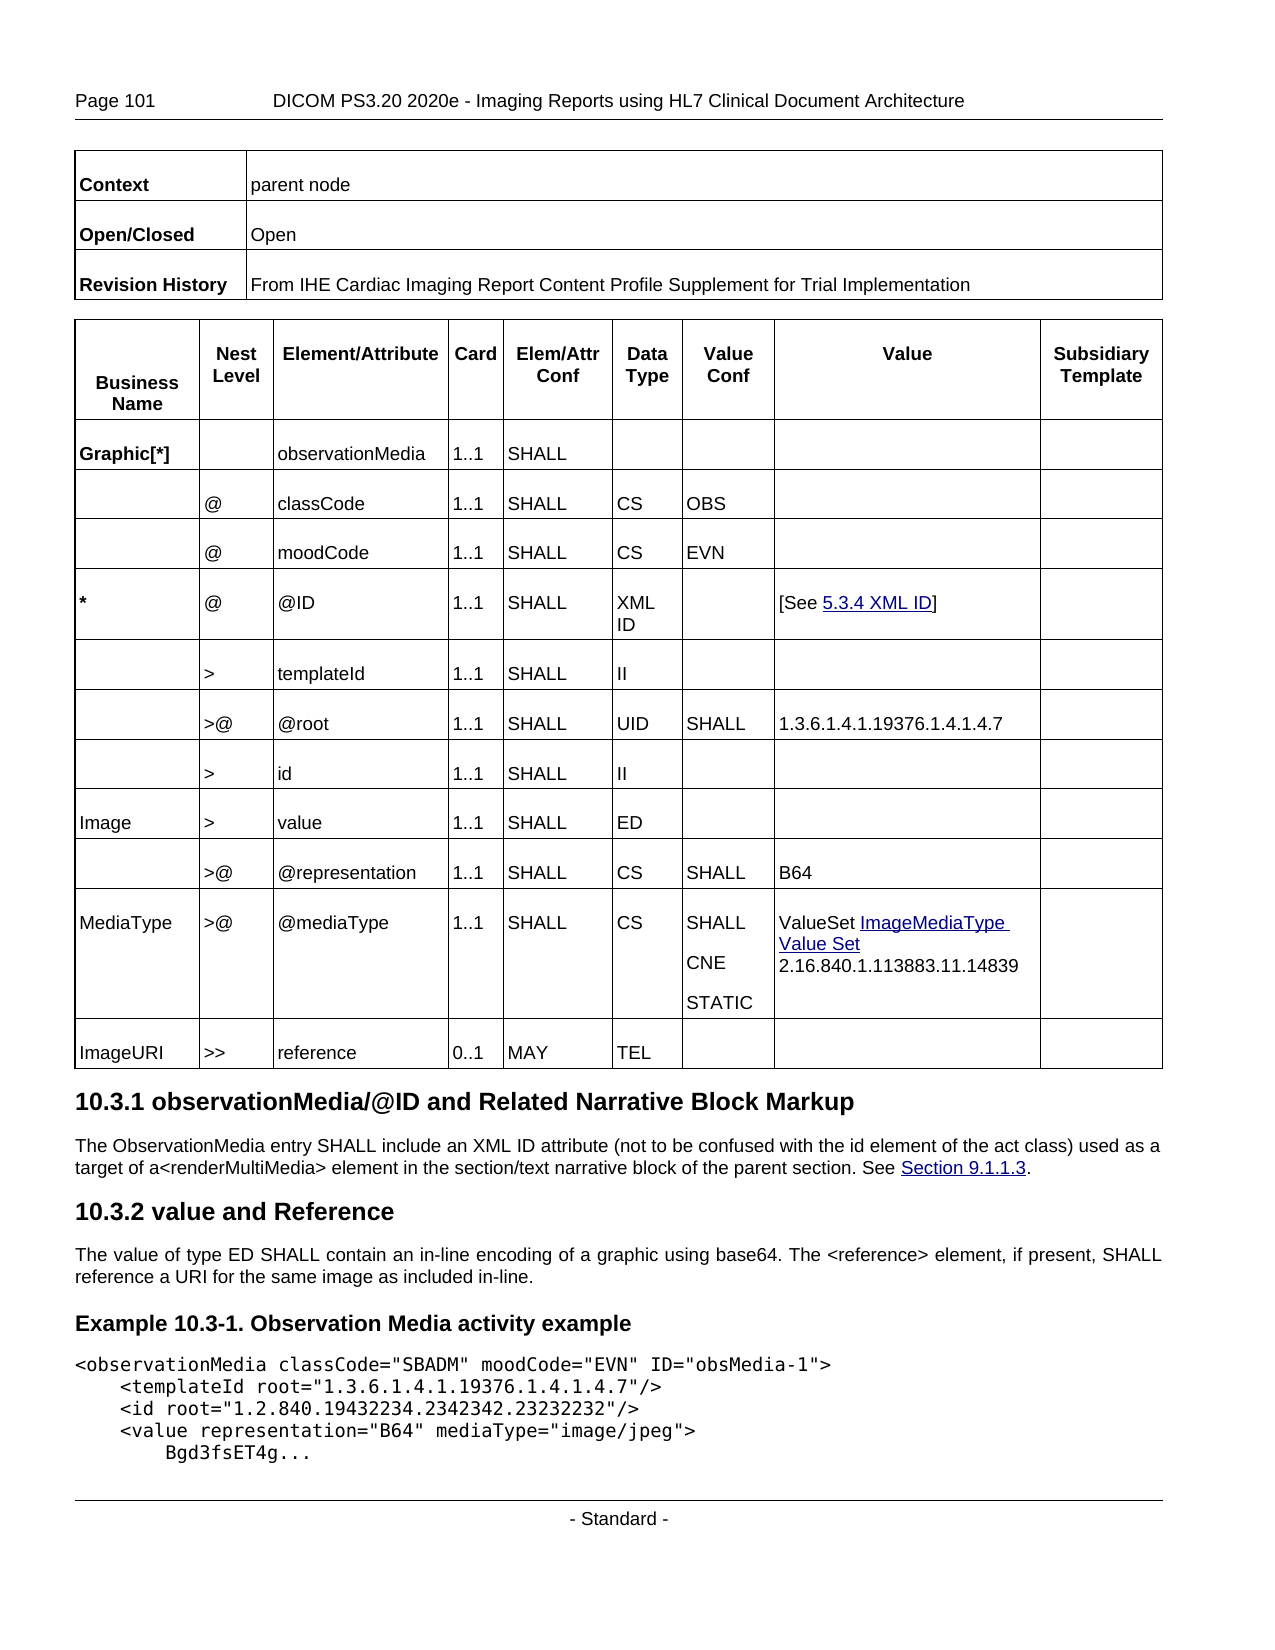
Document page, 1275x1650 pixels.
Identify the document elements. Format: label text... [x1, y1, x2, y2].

table_cell 1..1 [449, 519, 503, 568]
table_cell UID [613, 690, 682, 738]
table_cell 1..1 [449, 640, 503, 689]
table_cell Media​Type [76, 889, 199, 1018]
table_cell [76, 519, 199, 568]
table_header Business Name [76, 320, 199, 419]
table_cell CS [613, 889, 682, 1018]
table_cell [775, 740, 1040, 788]
table_cell MAY [504, 1019, 612, 1068]
text Example 10.3-1. Observation Media activity example [75, 1310, 1162, 1336]
table_cell CS [613, 839, 682, 888]
table_cell [1041, 569, 1162, 639]
table_cell SHALL [683, 839, 774, 888]
table_cell class​Code [274, 470, 448, 518]
table_cell [683, 640, 774, 689]
table_cell [76, 839, 199, 888]
table_cell [1041, 519, 1162, 568]
table_header Value Conf [683, 320, 774, 419]
table_cell [683, 1019, 774, 1068]
table_cell > [200, 740, 273, 788]
table_cell [1041, 889, 1162, 1018]
table_cell Graphic[*] [76, 420, 199, 468]
table_cell [683, 569, 774, 639]
table_cell Image​URI [76, 1019, 199, 1068]
table_cell @ID [274, 569, 448, 639]
text The value of type ED SHALL contain an in-line encoding of a graphic using base64. The <reference> element, if present, SHALL reference a URI for the same image as included in-line. [75, 1244, 1162, 1287]
table_cell B64 [775, 839, 1040, 888]
table_cell [1041, 470, 1162, 518]
table_cell Revision History [76, 250, 246, 299]
table_cell reference [274, 1019, 448, 1068]
table_cell SHALL [504, 569, 612, 639]
table_cell ED [613, 789, 682, 838]
table_cell [See 5.3.4 XML ID] [775, 569, 1040, 639]
table_cell parent node [247, 151, 1162, 200]
table_cell SHALL [683, 690, 774, 738]
table_cell [775, 420, 1040, 468]
table_cell [1041, 690, 1162, 738]
table_cell 1.3.6.1.4.1.19376.​1.4.1.4.7 [775, 690, 1040, 738]
table_cell Context [76, 151, 246, 200]
table_cell XML ID [613, 569, 682, 639]
table_cell TEL [613, 1019, 682, 1068]
table_cell SHALL [504, 690, 612, 738]
table_cell > [200, 640, 273, 689]
table_cell [76, 740, 199, 788]
table_cell [1041, 1019, 1162, 1068]
table_cell [1041, 420, 1162, 468]
table_cell II [613, 740, 682, 788]
table_cell From IHE Cardiac Imaging Report Content Profile Supplement for Trial Implementation [247, 250, 1162, 299]
table_cell * [76, 569, 199, 639]
text <observationMedia classCode="SBADM" moodCode="EVN" ID="obsMedia-1"> <templateId root="1.3.6.1.4.1.19376.1.4.1.4.7"/> <id root="1.2.840.19432234.2342342.23232232"/> <value representation="B64" mediaType="image/jpeg"> Bgd3fsET4g... [75, 1354, 1162, 1464]
text The ObservationMedia entry SHALL include an XML ID attribute (not to be confused with the id element of the act class) used as a target of a<renderMultiMedia> element in the section/text narrative block of the parent section. See Section 9.1.1.3. [75, 1135, 1162, 1178]
table_cell [1041, 640, 1162, 689]
table_cell EVN [683, 519, 774, 568]
table_cell SHALL [504, 789, 612, 838]
table_cell [775, 640, 1040, 689]
table_cell [775, 1019, 1040, 1068]
table_header Nest Level [200, 320, 273, 419]
table_cell 1..1 [449, 420, 503, 468]
table_cell 1..1 [449, 740, 503, 788]
table_cell mood​Code [274, 519, 448, 568]
table_cell SHALL [504, 470, 612, 518]
table_header Element/​Attribute [274, 320, 448, 419]
table_cell II [613, 640, 682, 689]
table_cell OBS [683, 470, 774, 518]
table_cell 1..1 [449, 839, 503, 888]
table_cell Open/Closed [76, 201, 246, 249]
table_cell [775, 789, 1040, 838]
table_cell @ [200, 519, 273, 568]
table_cell [200, 420, 273, 468]
table_header Elem/Attr Conf [504, 320, 612, 419]
table_cell 1..1 [449, 470, 503, 518]
table_cell Open [247, 201, 1162, 249]
table_cell @root [274, 690, 448, 738]
table_cell CS [613, 519, 682, 568]
table_cell SHALL [504, 420, 612, 468]
table_cell @ [200, 470, 273, 518]
table_cell [775, 519, 1040, 568]
table_cell [76, 470, 199, 518]
table_cell [1041, 789, 1162, 838]
text 10.3.1 observationMedia/@ID and Related Narrative Block Markup [75, 1087, 1162, 1116]
table_header Card [449, 320, 503, 419]
table_cell [775, 470, 1040, 518]
table_cell >> [200, 1019, 273, 1068]
table_cell >@ [200, 690, 273, 738]
table_cell SHALL [504, 839, 612, 888]
table_cell [683, 740, 774, 788]
table_cell Image [76, 789, 199, 838]
table_cell SHALL CNE STATIC [683, 889, 774, 1018]
table_cell SHALL [504, 519, 612, 568]
table_header Data Type [613, 320, 682, 419]
table_cell SHALL [504, 889, 612, 1018]
table_cell template​Id [274, 640, 448, 689]
table_cell value [274, 789, 448, 838]
table_cell ValueSet ImageMediaType Value Set 2.16.840.1.113883.11.14839 [775, 889, 1040, 1018]
table_cell CS [613, 470, 682, 518]
table_cell @representation [274, 839, 448, 888]
table_cell 0..1 [449, 1019, 503, 1068]
table_cell 1..1 [449, 690, 503, 738]
text 10.3.2 value and Reference [75, 1197, 1162, 1226]
table_cell >@ [200, 889, 273, 1018]
table_cell [76, 640, 199, 689]
table_cell [683, 789, 774, 838]
table_cell [76, 690, 199, 738]
table_cell SHALL [504, 640, 612, 689]
table_cell id [274, 740, 448, 788]
table_cell [1041, 839, 1162, 888]
table_cell SHALL [504, 740, 612, 788]
table_cell > [200, 789, 273, 838]
table_cell 1..1 [449, 789, 503, 838]
table_header Value [775, 320, 1040, 419]
table_cell >@ [200, 839, 273, 888]
table_cell @mediaType [274, 889, 448, 1018]
table_cell [683, 420, 774, 468]
table_cell [613, 420, 682, 468]
table_cell @ [200, 569, 273, 639]
table_cell 1..1 [449, 889, 503, 1018]
table_cell 1..1 [449, 569, 503, 639]
table_cell [1041, 740, 1162, 788]
table_header Subsidiary Template [1041, 320, 1162, 419]
table_cell observation​Media [274, 420, 448, 468]
